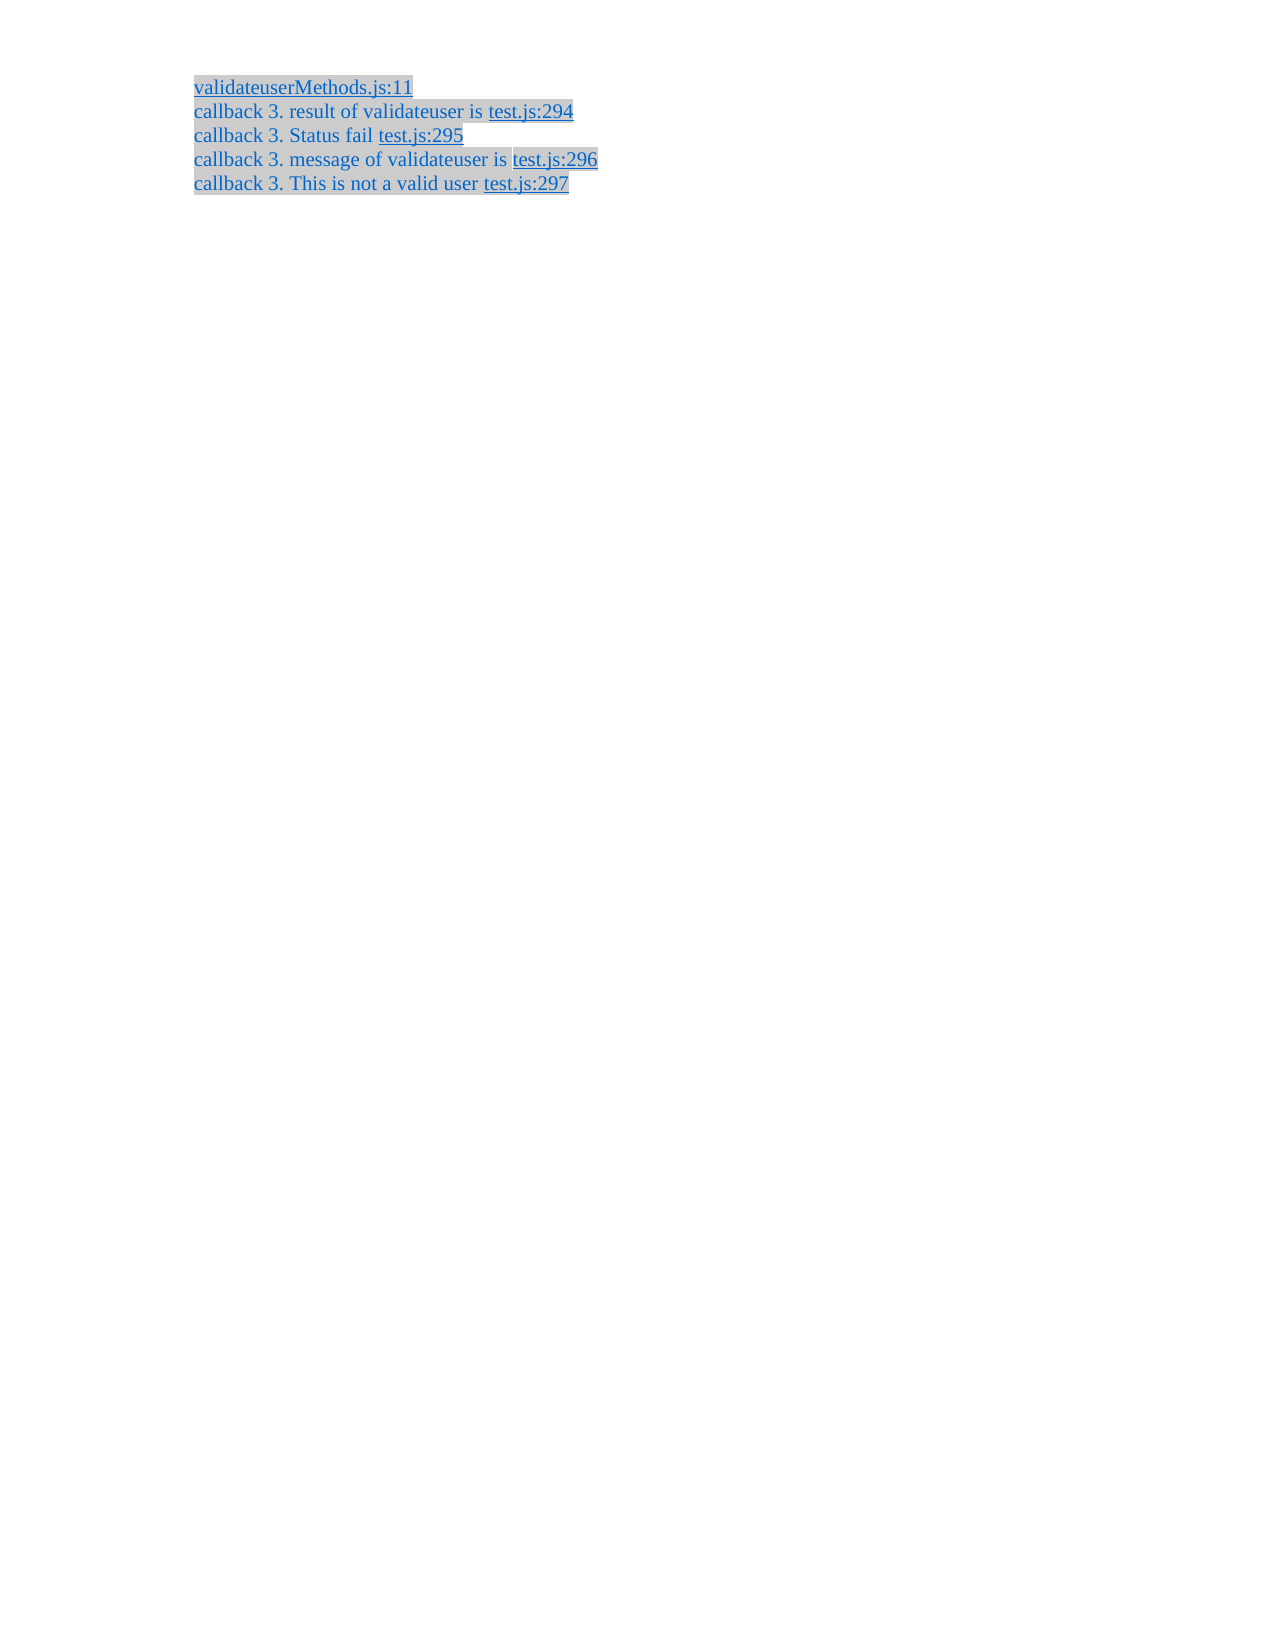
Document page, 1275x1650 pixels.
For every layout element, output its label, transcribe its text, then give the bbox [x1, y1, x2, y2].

text callback 3. result of validateuser is test.js:294 [194, 99, 1125, 123]
text validateuserMethods.js:11 [194, 75, 1125, 99]
text callback 3. message of validateuser is test.js:296 [194, 147, 1125, 171]
text callback 3. This is not a valid user test.js:297 [194, 171, 1125, 195]
text callback 3. Status fail test.js:295 [194, 123, 1125, 147]
